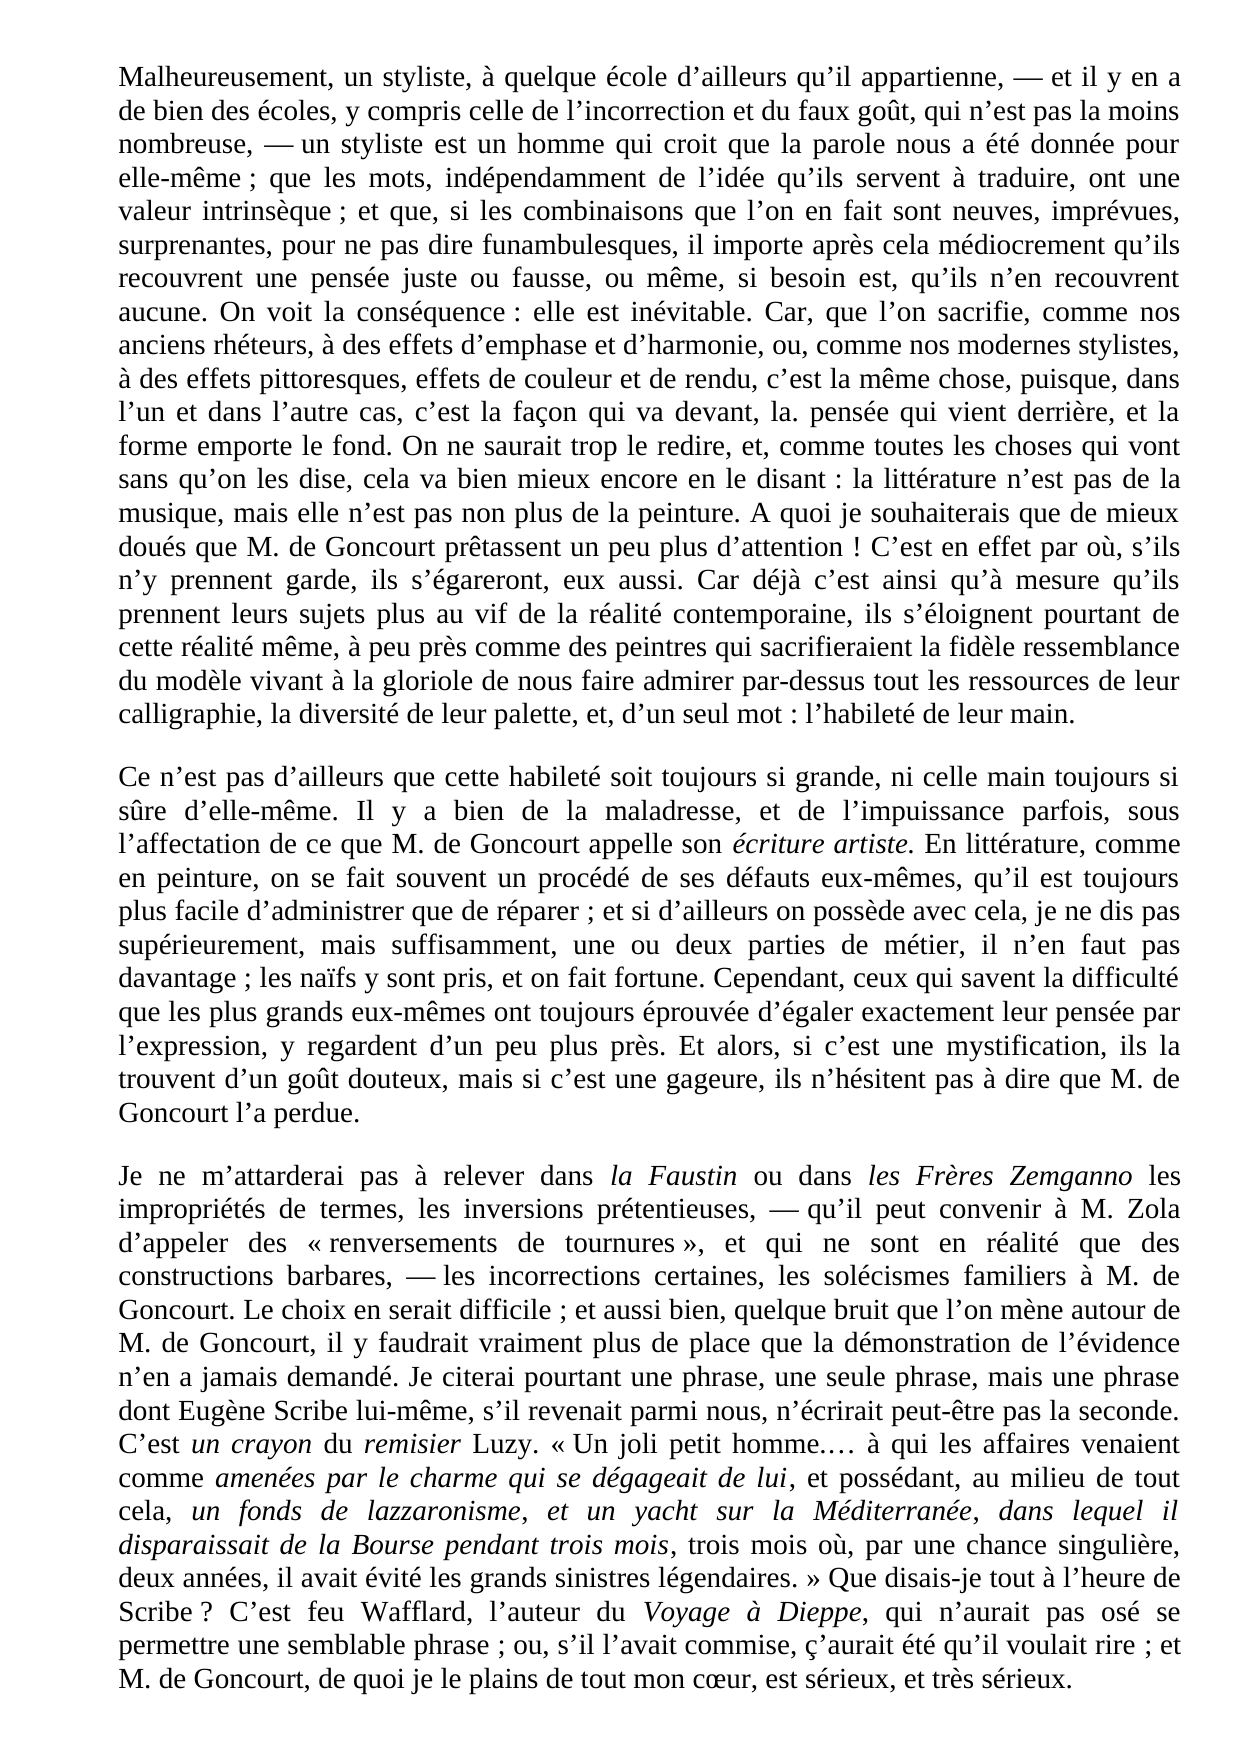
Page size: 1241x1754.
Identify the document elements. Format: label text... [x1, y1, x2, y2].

text Je ne m’attarderai pas à relever dans la Faustin ou dans les Frères Zemganno les impropriétés de termes, les inversions prétentieuses, — qu’il peut convenir à M. Zola d’appeler des « renversements de tournures », et qui ne sont en réalité que des constructions barbares, — les incorrections certaines, les solécismes familiers à M. de Goncourt. Le choix en serait difficile ; et aussi bien, quelque bruit que l’on mène autour de M. de Goncourt, il y faudrait vraiment plus de place que la démonstration de l’évidence n’en a jamais demandé. Je citerai pourtant une phrase, une seule phrase, mais une phrase dont Eugène Scribe lui-même, s’il revenait parmi nous, n’écrirait peut-être pas la seconde. C’est un crayon du remisier Luzy. « Un joli petit homme.… à qui les affaires venaient comme amenées par le charme qui se dégageait de lui, et possédant, au milieu de tout cela, un fonds de lazzaronisme, et un yacht sur la Méditerranée, dans lequel il disparaissait de la Bourse pendant trois mois, trois mois où, par une chance singulière, deux années, il avait évité les grands sinistres légendaires. » Que disais-je tout à l’heure de Scribe ? C’est feu Wafflard, l’auteur du Voyage à Dieppe, qui n’aurait pas osé se permettre une semblable phrase ; ou, s’il l’avait commise, ç’aurait été qu’il voulait rire ; et M. de Goncourt, de quoi je le plains de tout mon cœur, est sérieux, et très sérieux. [118, 1158, 1181, 1694]
text Ce n’est pas d’ailleurs que cette habileté soit toujours si grande, ni celle main toujours si sûre d’elle-même. Il y a bien de la maladresse, et de l’impuissance parfois, sous l’affectation de ce que M. de Goncourt appelle son écriture artiste. En littérature, comme en peinture, on se fait souvent un procédé de ses défauts eux-mêmes, qu’il est toujours plus facile d’administrer que de réparer ; et si d’ailleurs on possède avec cela, je ne dis pas supérieurement, mais suffisamment, une ou deux parties de métier, il n’en faut pas davantage ; les naïfs y sont pris, et on fait fortune. Cependant, ceux qui savent la difficulté que les plus grands eux-mêmes ont toujours éprouvée d’égaler exactement leur pensée par l’expression, y regardent d’un peu plus près. Et alors, si c’est une mystification, ils la trouvent d’un goût douteux, mais si c’est une gageure, ils n’hésitent pas à dire que M. de Goncourt l’a perdue. [118, 759, 1181, 1128]
text Malheureusement, un styliste, à quelque école d’ailleurs qu’il appartienne, — et il y en a de bien des écoles, y compris celle de l’incorrection et du faux goût, qui n’est pas la moins nombreuse, — un styliste est un homme qui croit que la parole nous a été donnée pour elle-même ; que les mots, indépendamment de l’idée qu’ils servent à traduire, ont une valeur intrinsèque ; et que, si les combinaisons que l’on en fait sont neuves, imprévues, surprenantes, pour ne pas dire funambulesques, il importe après cela médiocrement qu’ils recouvrent une pensée juste ou fausse, ou même, si besoin est, qu’ils n’en recouvrent aucune. On voit la conséquence : elle est inévitable. Car, que l’on sacrifie, comme nos anciens rhéteurs, à des effets d’emphase et d’harmonie, ou, comme nos modernes stylistes, à des effets pittoresques, effets de couleur et de rendu, c’est la même chose, puisque, dans l’un et dans l’autre cas, c’est la façon qui va devant, la. pensée qui vient derrière, et la forme emporte le fond. On ne saurait trop le redire, et, comme toutes les choses qui vont sans qu’on les dise, cela va bien mieux encore en le disant : la littérature n’est pas de la musique, mais elle n’est pas non plus de la peinture. A quoi je souhaiterais que de mieux doués que M. de Goncourt prêtassent un peu plus d’attention ! C’est en effet par où, s’ils n’y prennent garde, ils s’égareront, eux aussi. Car déjà c’est ainsi qu’à mesure qu’ils prennent leurs sujets plus au vif de la réalité contemporaine, ils s’éloignent pourtant de cette réalité même, à peu près comme des peintres qui sacrifieraient la fidèle ressemblance du modèle vivant à la gloriole de nous faire admirer par-dessus tout les ressources de leur calligraphie, la diversité de leur palette, et, d’un seul mot : l’habileté de leur main. [118, 59, 1181, 730]
